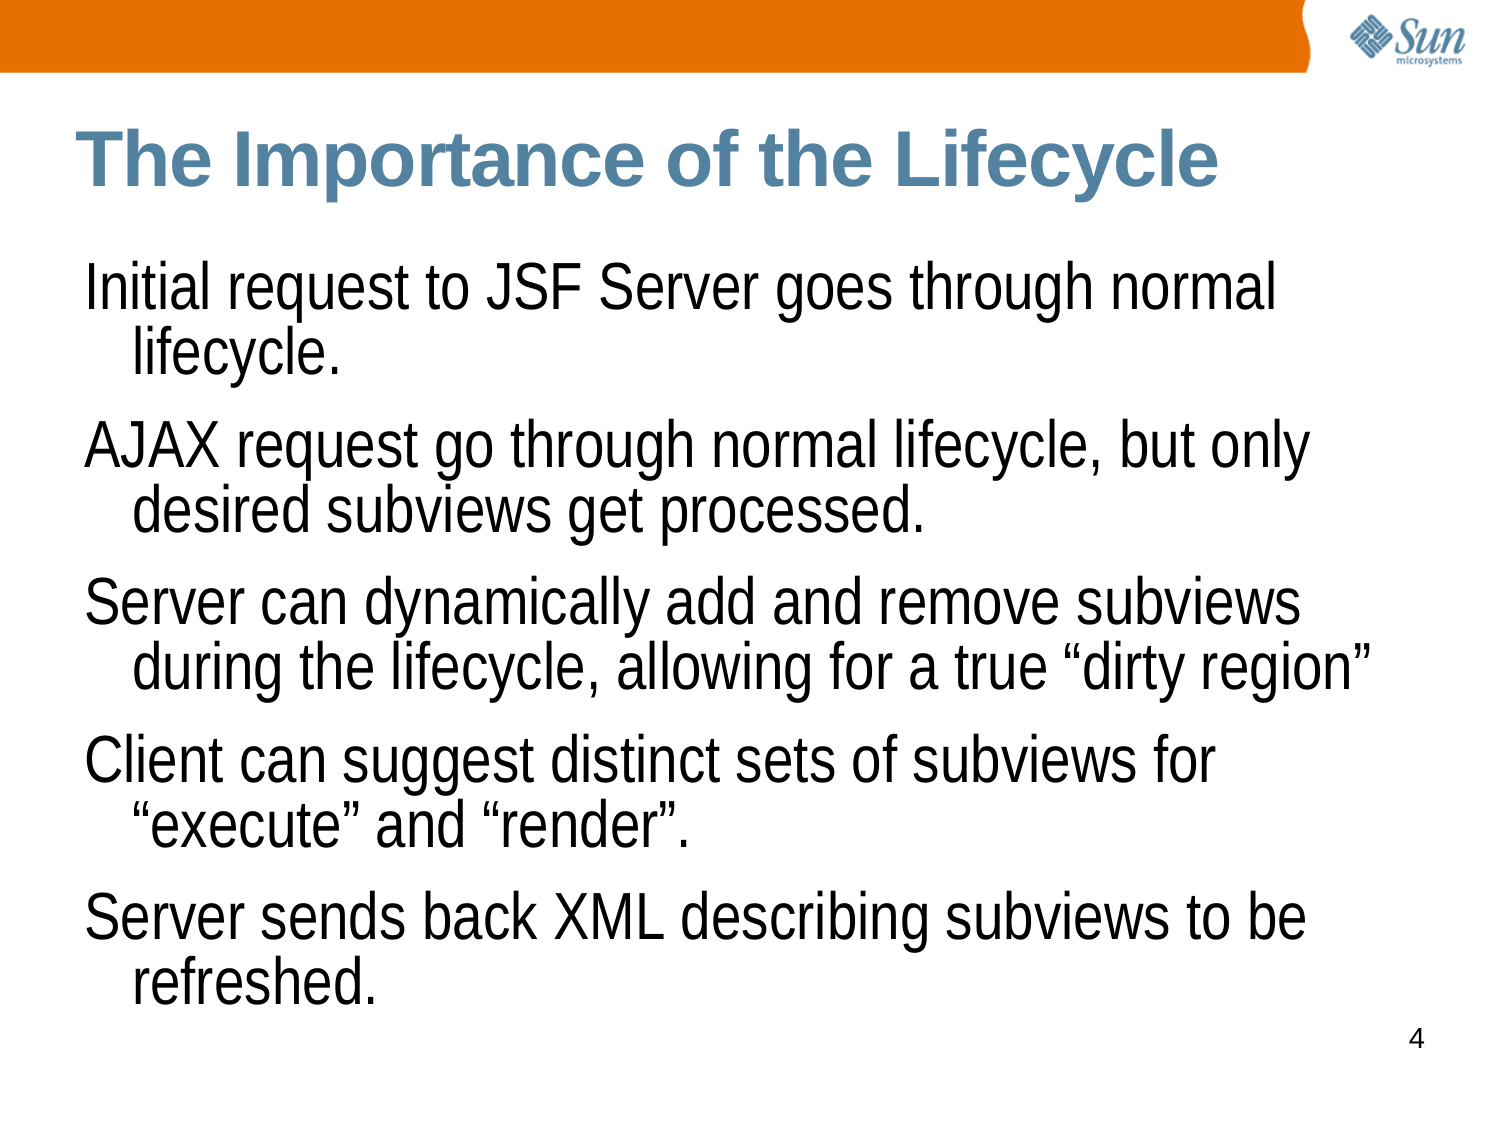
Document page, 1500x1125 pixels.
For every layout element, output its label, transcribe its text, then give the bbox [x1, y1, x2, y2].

list Initial request to JSF Server goes through normal lifecycle. AJAX request go through normal lifecycle, but only desired subviews get processed. Server can dynamically add and remove subviews during the lifecycle, allowing for a true “dirty region” Client can suggest distinct sets of subviews for “execute” and “render”. Server sends back XML describing subviews to be refreshed. [64, 257, 1402, 1019]
picture [0, 0, 1500, 75]
title The Importance of the Lifecycle [75, 122, 1438, 228]
